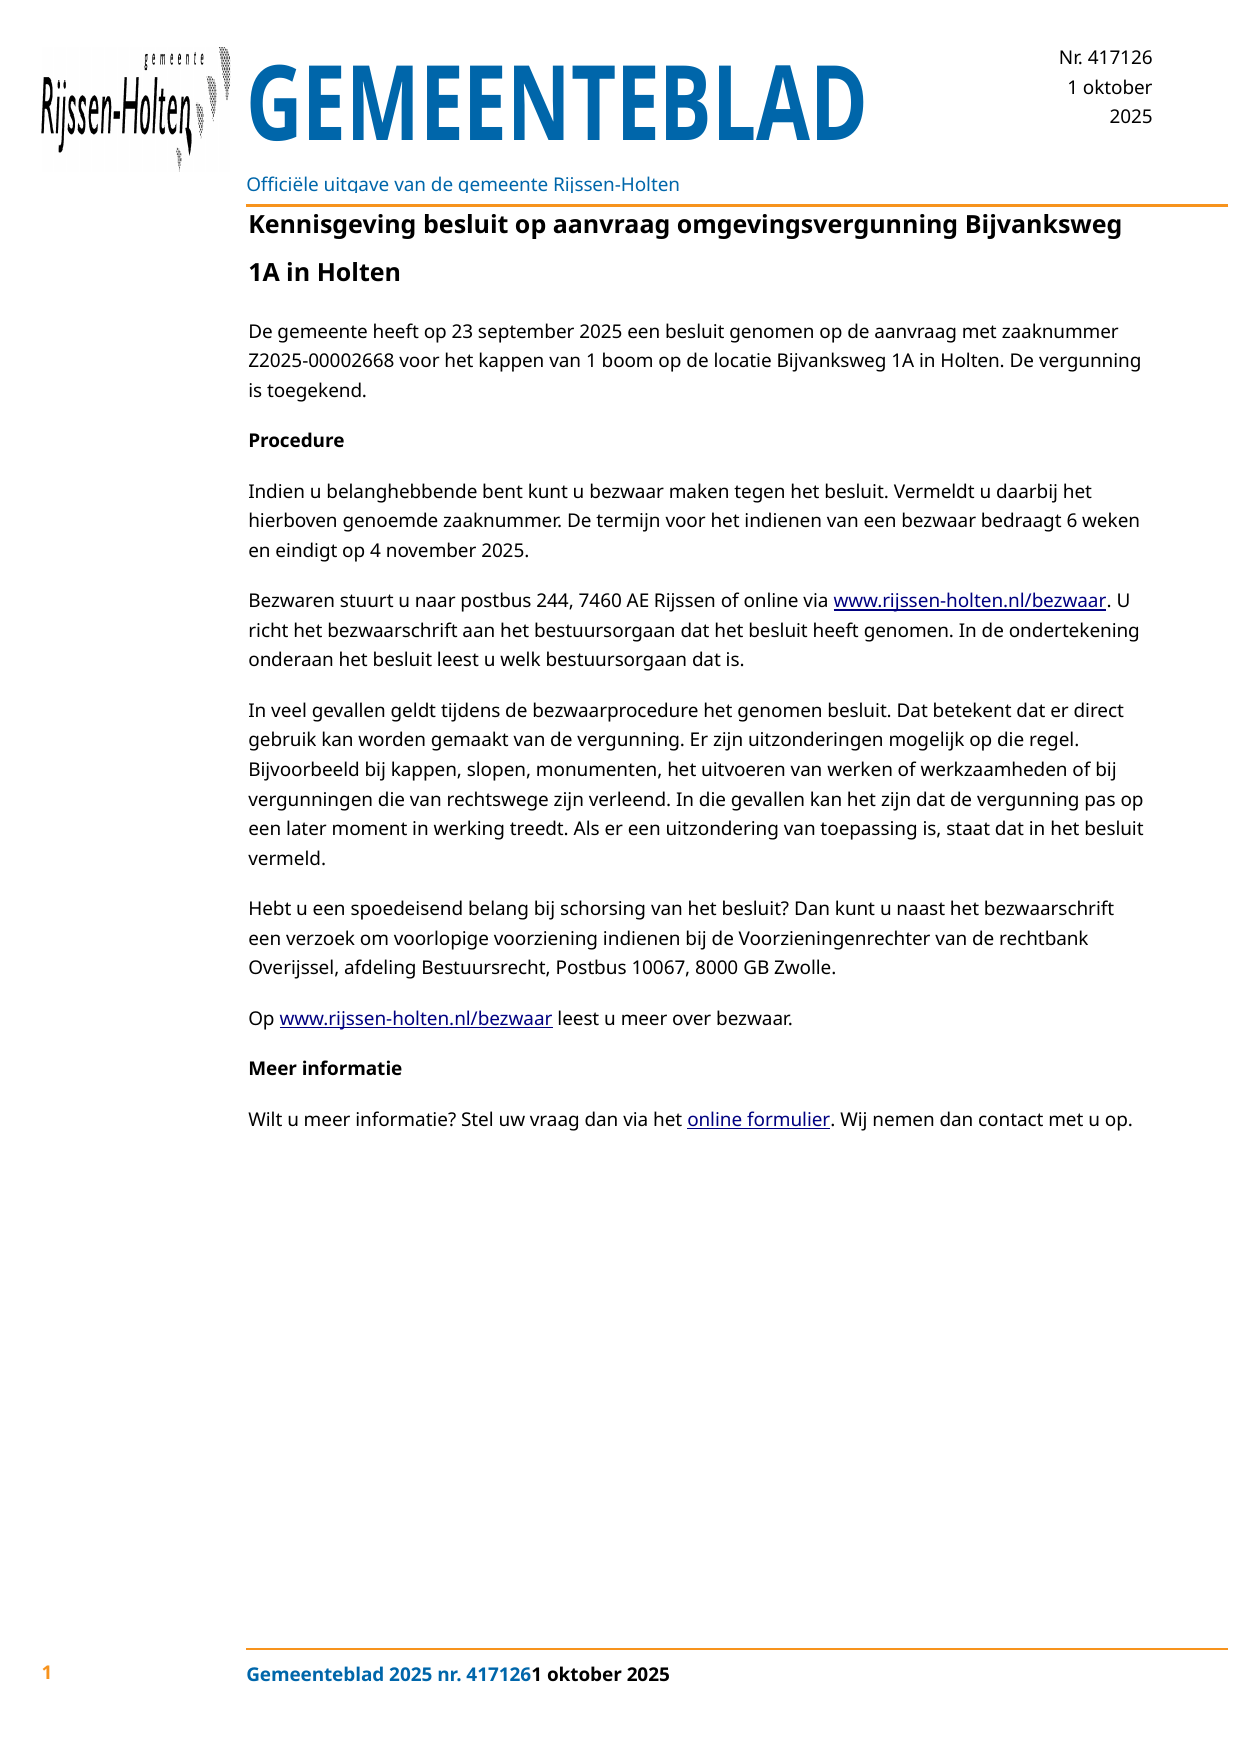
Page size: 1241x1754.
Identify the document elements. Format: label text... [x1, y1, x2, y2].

text Indien u belanghebbende bent kunt u bezwaar maken tegen het besluit. Vermeldt u daarbij het hierboven genoemde zaaknummer. De termijn voor het indienen van een bezwaar bedraagt 6 weken en eindigt op 4 november 2025. [248, 478, 1152, 563]
text Kennisgeving besluit op aanvraag omgevingsvergunning Bijvanksweg 1A in Holten [248, 207, 1152, 288]
text Hebt u een spoedeisend belang bij schorsing van het besluit? Dan kunt u naast het bezwaarschrift een verzoek om voorlopige voorziening indienen bij de Voorzieningenrechter van de rechtbank Overijssel, afdeling Bestuursrecht, Postbus 10067, 8000 GB Zwolle. [248, 895, 1152, 980]
text Meer informatie [248, 1055, 1152, 1081]
text Bezwaren stuurt u naar postbus 244, 7460 AE Rijssen of online via www.rijssen-holten.nl/bezwaar. U richt het bezwaarschrift aan het bestuursorgaan dat het besluit heeft genomen. In de ondertekening onderaan het besluit leest u welk bestuursorgaan dat is. [248, 587, 1152, 672]
picture [41, 47, 231, 172]
text Op www.rijssen-holten.nl/bezwaar leest u meer over bezwaar. [248, 1005, 1152, 1031]
text In veel gevallen geldt tijdens de bezwaarprocedure het genomen besluit. Dat betekent dat er direct gebruik kan worden gemaakt van de vergunning. Er zijn uitzonderingen mogelijk op die regel. Bijvoorbeeld bij kappen, slopen, monumenten, het uitvoeren van werken of werkzaamheden of bij vergunningen die van rechtswege zijn verleend. In die gevallen kan het zijn dat de vergunning pas op een later moment in werking treedt. Als er een uitzondering van toepassing is, staat dat in het besluit vermeld. [248, 697, 1152, 871]
text Wilt u meer informatie? Stel uw vraag dan via het online formulier. Wij nemen dan contact met u op. [248, 1106, 1152, 1132]
text Procedure [248, 427, 1152, 453]
text De gemeente heeft op 23 september 2025 een besluit genomen op de aanvraag met zaaknummer Z2025-00002668 voor het kappen van 1 boom op de locatie Bijvanksweg 1A in Holten. De vergunning is toegekend. [248, 318, 1152, 403]
